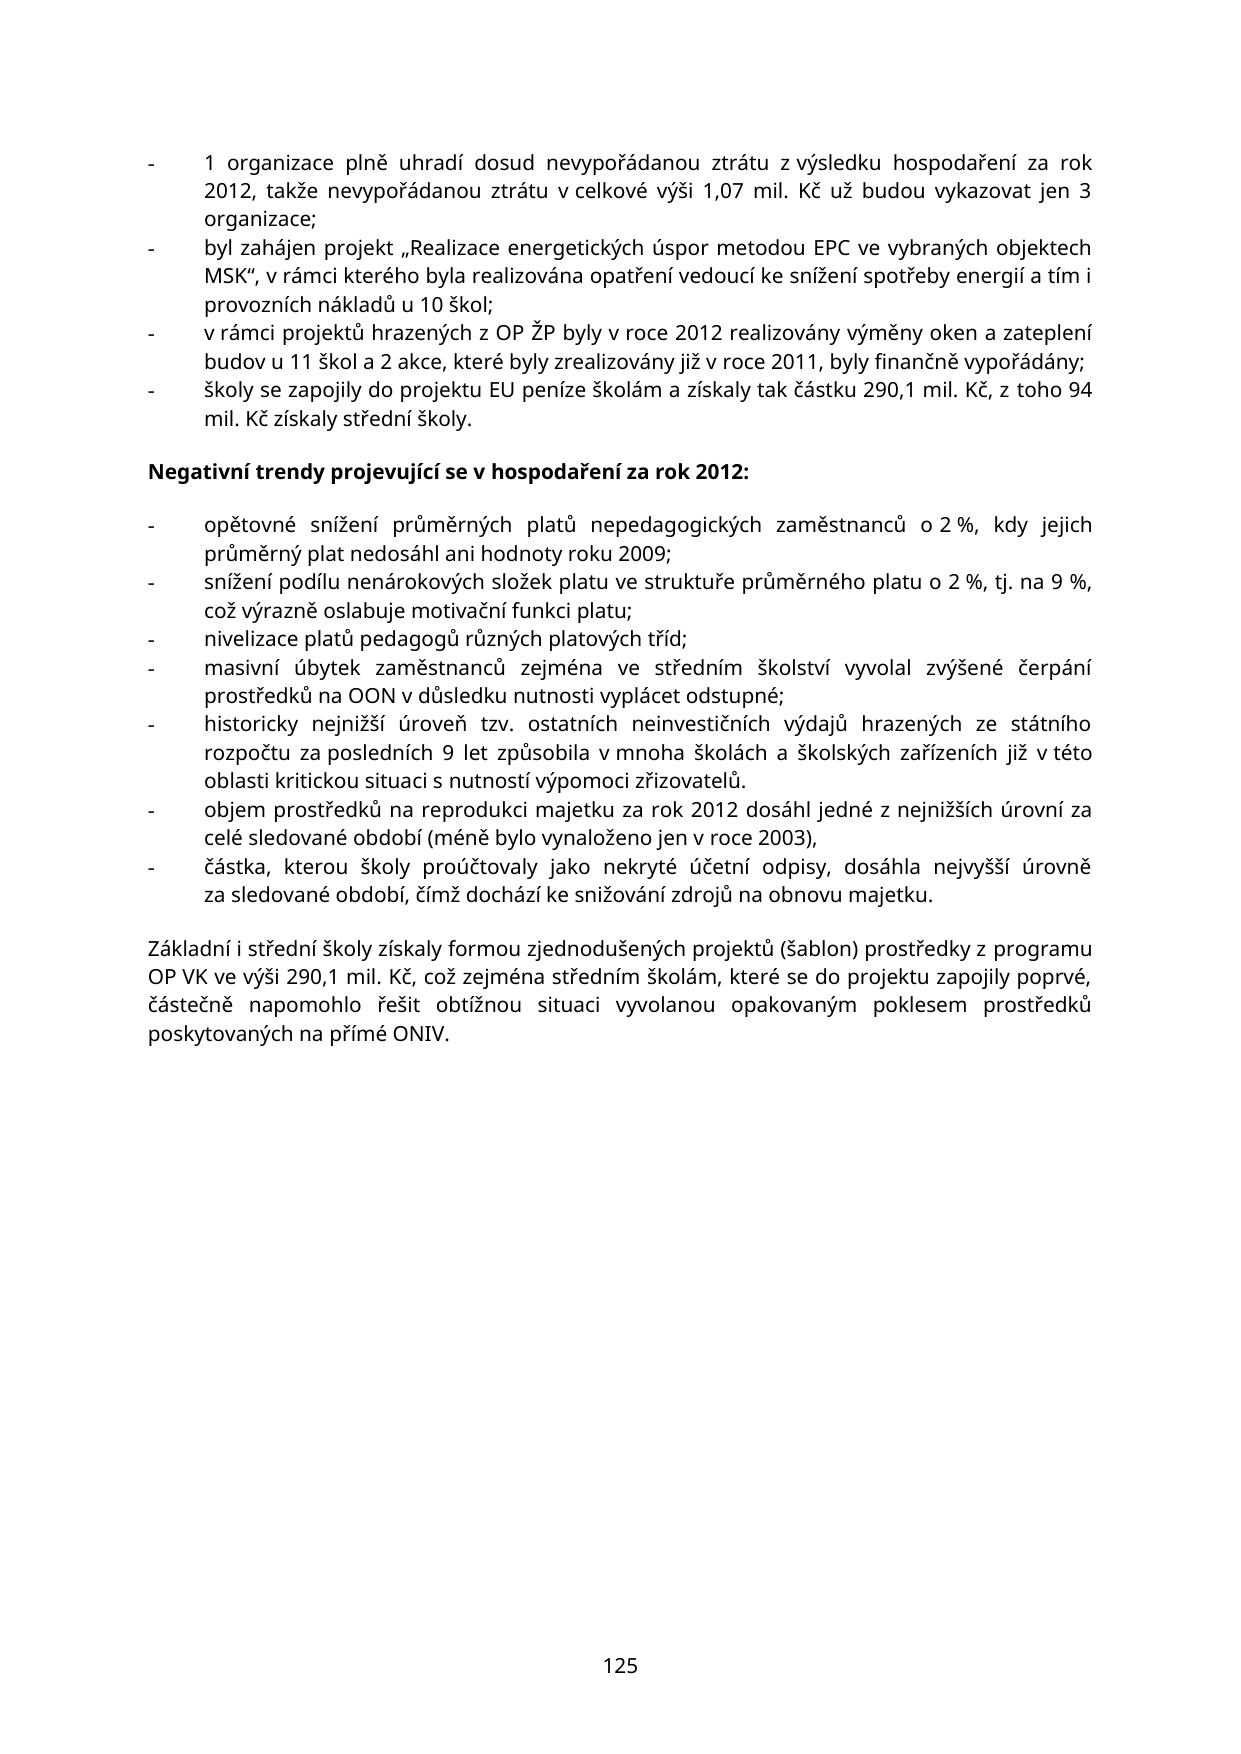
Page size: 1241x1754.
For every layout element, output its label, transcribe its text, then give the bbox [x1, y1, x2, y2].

list masivní úbytek zaměstnanců zejména ve středním školství vyvolal zvýšené čerpání prostředků na OON v důsledku nutnosti vyplácet odstupné; [148, 653, 1092, 709]
text Negativní trendy projevující se v hospodaření za rok 2012: [148, 457, 1092, 486]
text Základní i střední školy získaly formou zjednodušených projektů (šablon) prostředky z programu OP VK ve výši 290,1 mil. Kč, což zejména středním školám, které se do projektu zapojily poprvé, částečně napomohlo řešit obtížnou situaci vyvolanou opakovaným poklesem prostředků poskytovaných na přímé ONIV. [148, 934, 1092, 1047]
list historicky nejnižší úroveň tzv. ostatních neinvestičních výdajů hrazených ze státního rozpočtu za posledních 9 let způsobila v mnoha školách a školských zařízeních již v této oblasti kritickou situaci s nutností výpomoci zřizovatelů. [148, 709, 1092, 795]
list byl zahájen projekt „Realizace energetických úspor metodou EPC ve vybraných objektech MSK“, v rámci kterého byla realizována opatření vedoucí ke snížení spotřeby energií a tím i provozních nákladů u 10 škol; [148, 233, 1092, 318]
list nivelizace platů pedagogů různých platových tříd; [148, 624, 1092, 653]
list snížení podílu nenárokových složek platu ve struktuře průměrného platu o 2 %, tj. na 9 %, což výrazně oslabuje motivační funkci platu; [148, 567, 1092, 624]
list v rámci projektů hrazených z OP ŽP byly v roce 2012 realizovány výměny oken a zateplení budov u 11 škol a 2 akce, které byly zrealizovány již v roce 2011, byly finančně vypořádány; [148, 318, 1092, 375]
list objem prostředků na reprodukci majetku za rok 2012 dosáhl jedné z nejnižších úrovní za celé sledované období (méně bylo vynaloženo jen v roce 2003), [148, 795, 1092, 852]
list 1 organizace plně uhradí dosud nevypořádanou ztrátu z výsledku hospodaření za rok 2012, takže nevypořádanou ztrátu v celkové výši 1,07 mil. Kč už budou vykazovat jen 3 organizace; [148, 148, 1092, 233]
list částka, kterou školy proúčtovaly jako nekryté účetní odpisy, dosáhla nejvyšší úrovně za sledované období, čímž dochází ke snižování zdrojů na obnovu majetku. [148, 852, 1092, 909]
list školy se zapojily do projektu EU peníze školám a získaly tak částku 290,1 mil. Kč, z toho 94 mil. Kč získaly střední školy. [148, 375, 1092, 432]
list opětovné snížení průměrných platů nepedagogických zaměstnanců o 2 %, kdy jejich průměrný plat nedosáhl ani hodnoty roku 2009; [148, 511, 1092, 567]
